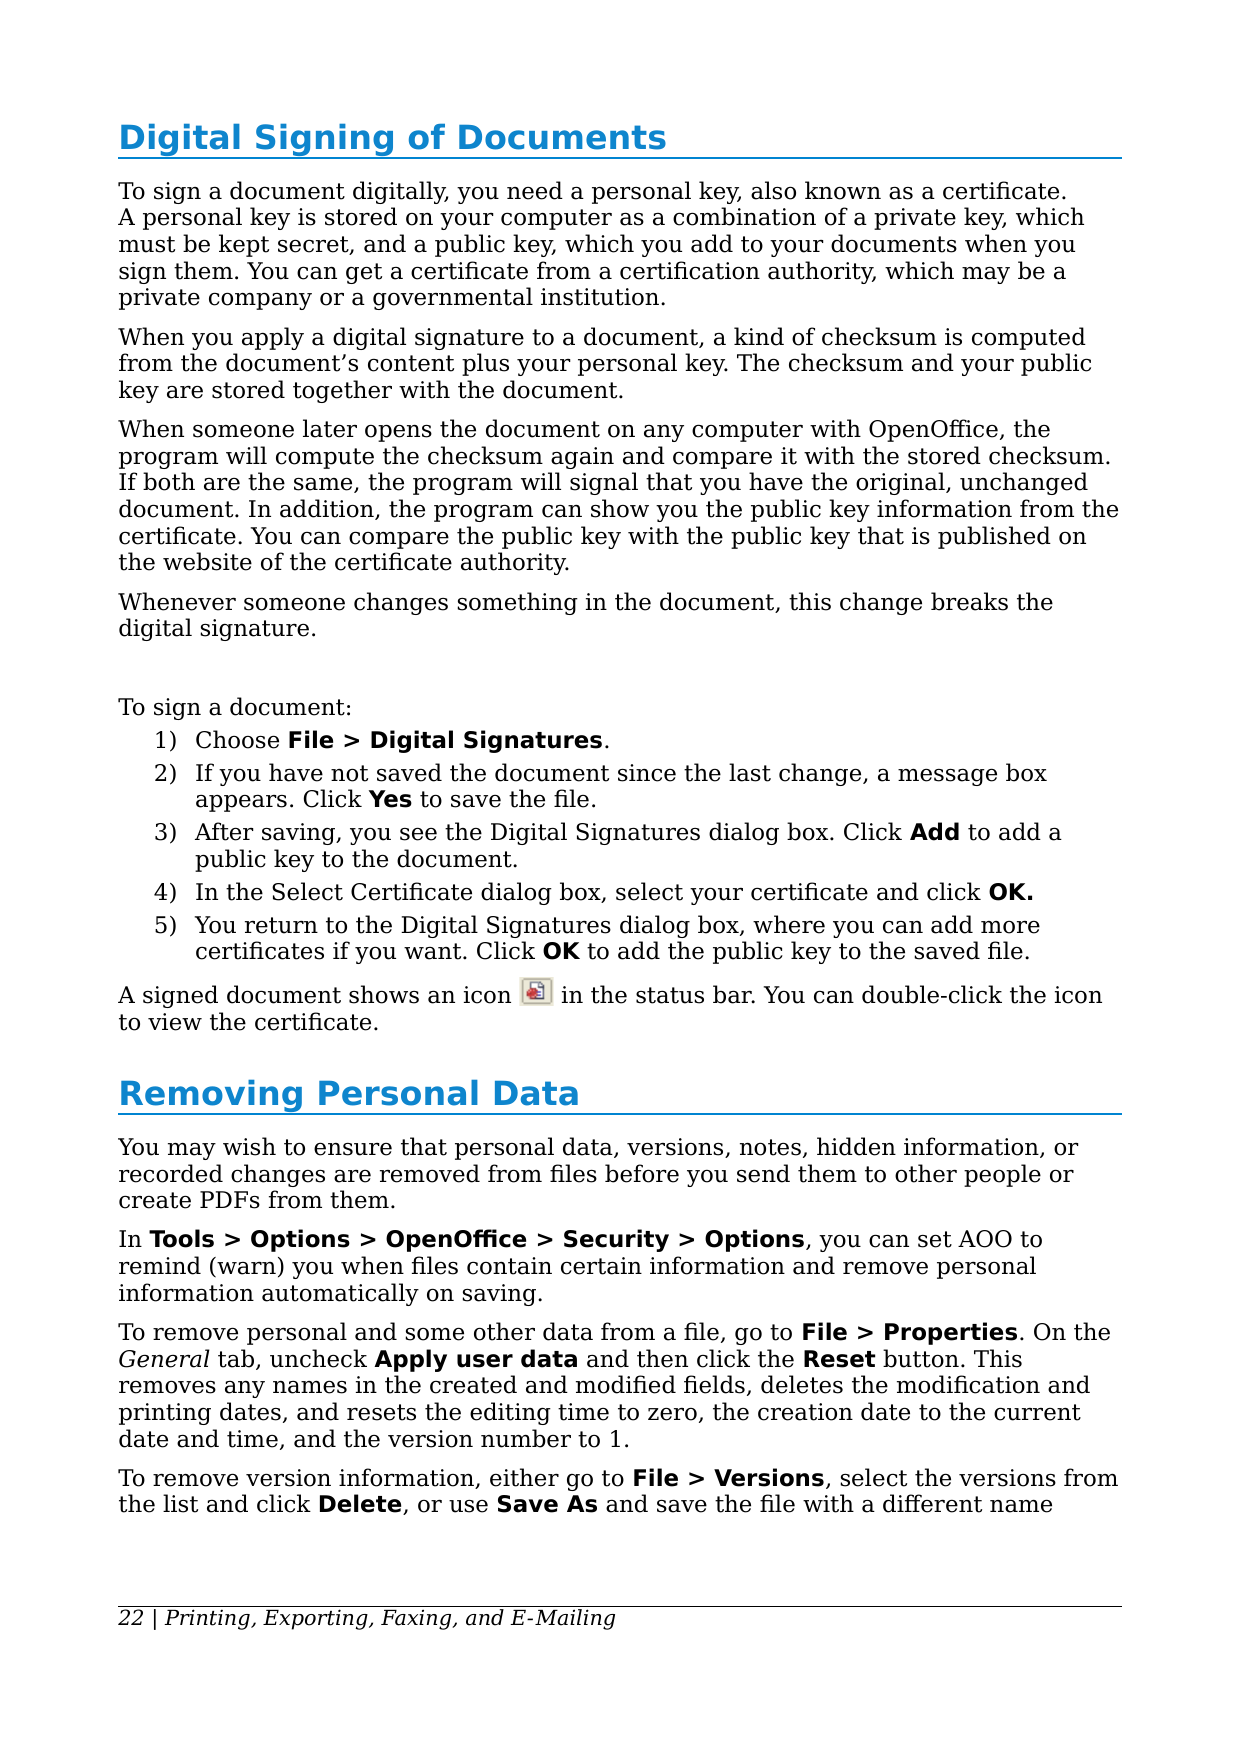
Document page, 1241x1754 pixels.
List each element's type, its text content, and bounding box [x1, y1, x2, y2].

text To remove version information, either go to File > Versions, select the versions from the list and click Delete, or use Save As and save the file with a different name [118, 1465, 1122, 1518]
subtitle Digital Signing of Documents [118, 118, 1122, 157]
list To sign a document: [118, 694, 1122, 720]
text To sign a document digitally, you need a personal key, also known as a certificate. A personal key is stored on your computer as a combination of a private key, which must be kept secret, and a public key, which you add to your documents when you sign them. You can get a certificate from a certification authority, which may be a private company or a governmental institution. [118, 178, 1122, 311]
list After saving, you see the Digital Signatures dialog box. Click Add to add a public key to the document. [177, 819, 1122, 873]
subtitle Removing Personal Data [118, 1074, 1122, 1113]
text To remove personal and some other data from a file, go to File > Properties. On the General tab, uncheck Apply user data and then click the Reset button. This removes any names in the created and modified fields, deletes the modification and printing dates, and resets the editing time to zero, the creation date to the current date and time, and the version number to 1. [118, 1319, 1122, 1452]
picture [519, 977, 554, 1006]
list Choose File > Digital Signatures. [177, 727, 1122, 753]
text A signed document shows an icon in the status bar. You can double-click the icon to view the certificate. [118, 978, 1122, 1036]
text When someone later opens the document on any computer with OpenOffice, the program will compute the checksum again and compare it with the stored checksum. If both are the same, the program will signal that you have the original, unchanged document. In addition, the program can show you the public key information from the certificate. You can compare the public key with the public key that is published on the website of the certificate authority. [118, 416, 1122, 576]
text In Tools > Options > OpenOffice > Security > Options, you can set AOO to remind (warn) you when files contain certain information and remove personal information automatically on saving. [118, 1227, 1122, 1307]
list In the Select Certificate dialog box, select your certificate and click OK. [177, 879, 1122, 906]
text Whenever someone changes something in the document, this change breaks the digital signature. [118, 589, 1122, 642]
text When you apply a digital signature to a document, a kind of checksum is computed from the document’s content plus your personal key. The checksum and your public key are stored together with the document. [118, 324, 1122, 404]
list You return to the Digital Signatures dialog box, where you can add more certificates if you want. Click OK to add the public key to the saved file. [177, 912, 1122, 965]
text You may wish to ensure that personal data, versions, notes, hidden information, or recorded changes are removed from files before you send them to other people or create PDFs from them. [118, 1134, 1122, 1214]
list If you have not saved the document since the last change, a message box appears. Click Yes to save the file. [177, 760, 1122, 813]
